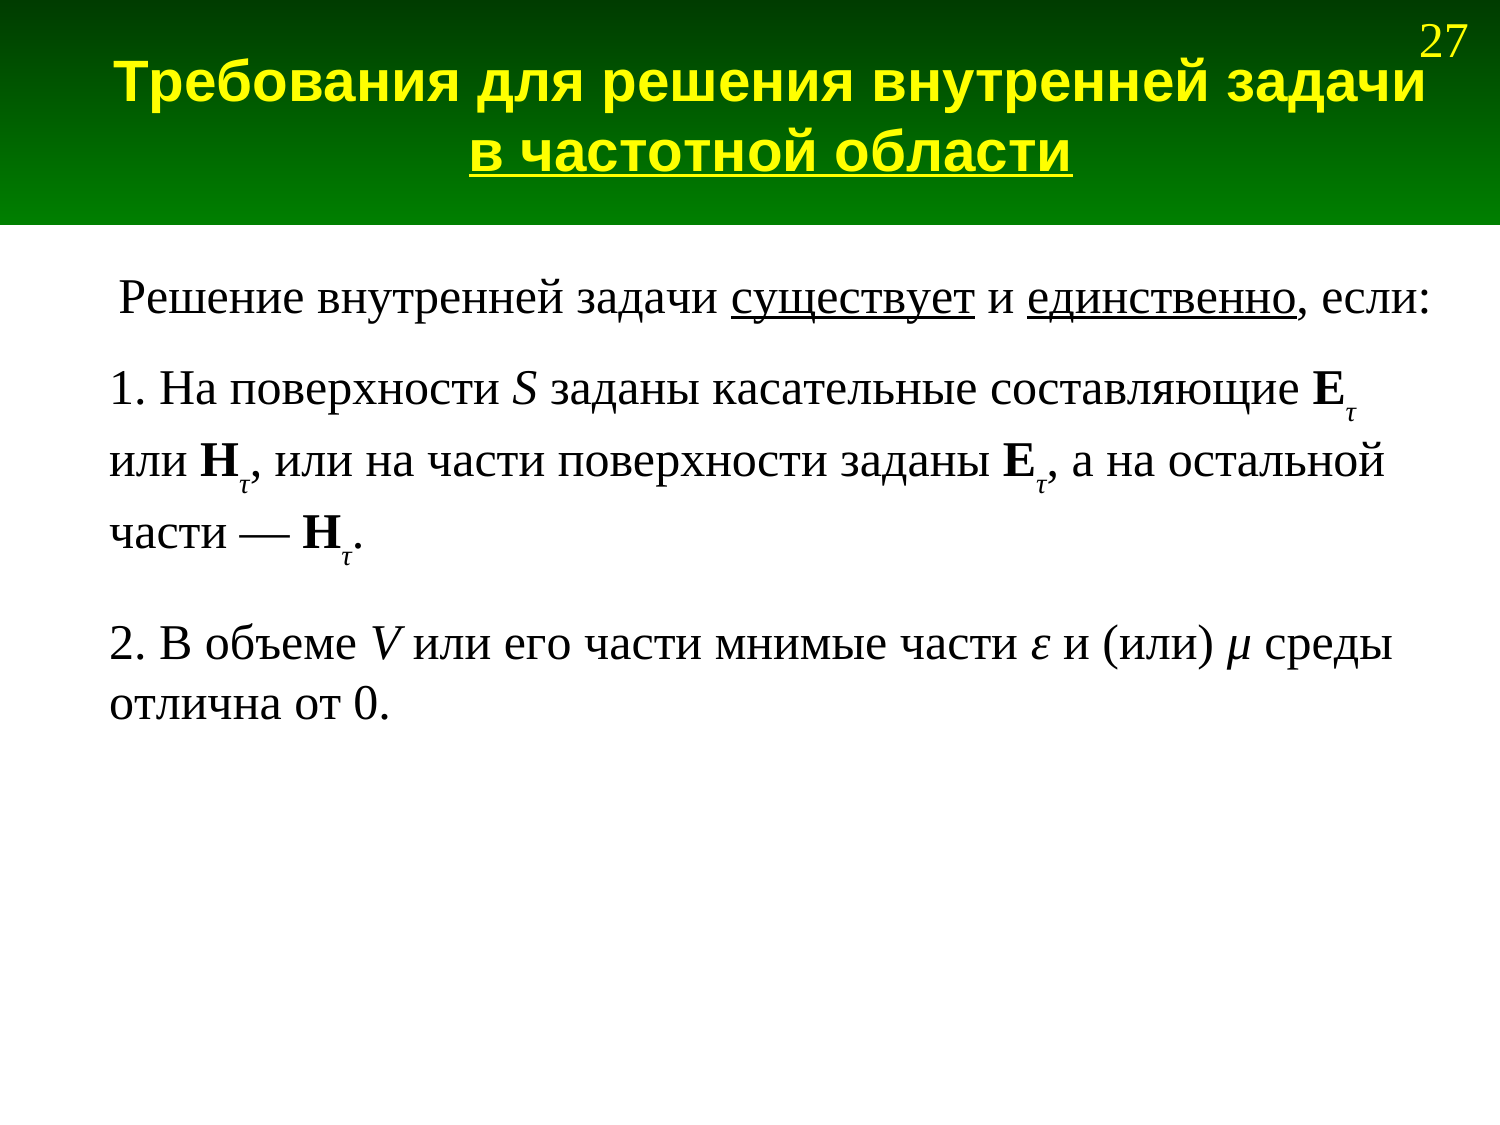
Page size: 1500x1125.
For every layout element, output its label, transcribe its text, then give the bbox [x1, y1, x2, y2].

title Требования для решения внутренней задачи в частотной области [88, 18, 1453, 207]
text_box Решение внутренней задачи существует и единственно, если: [103, 255, 1447, 331]
text_box 2. В объеме V или его части мнимые части ε и (или) μ среды отлична от 0. [94, 602, 1453, 738]
text_box 1. На поверхности S заданы касательные составляющие Eτ или Hτ, или на части поверхности заданы Eτ, а на остальной части — Hτ. [94, 347, 1453, 579]
